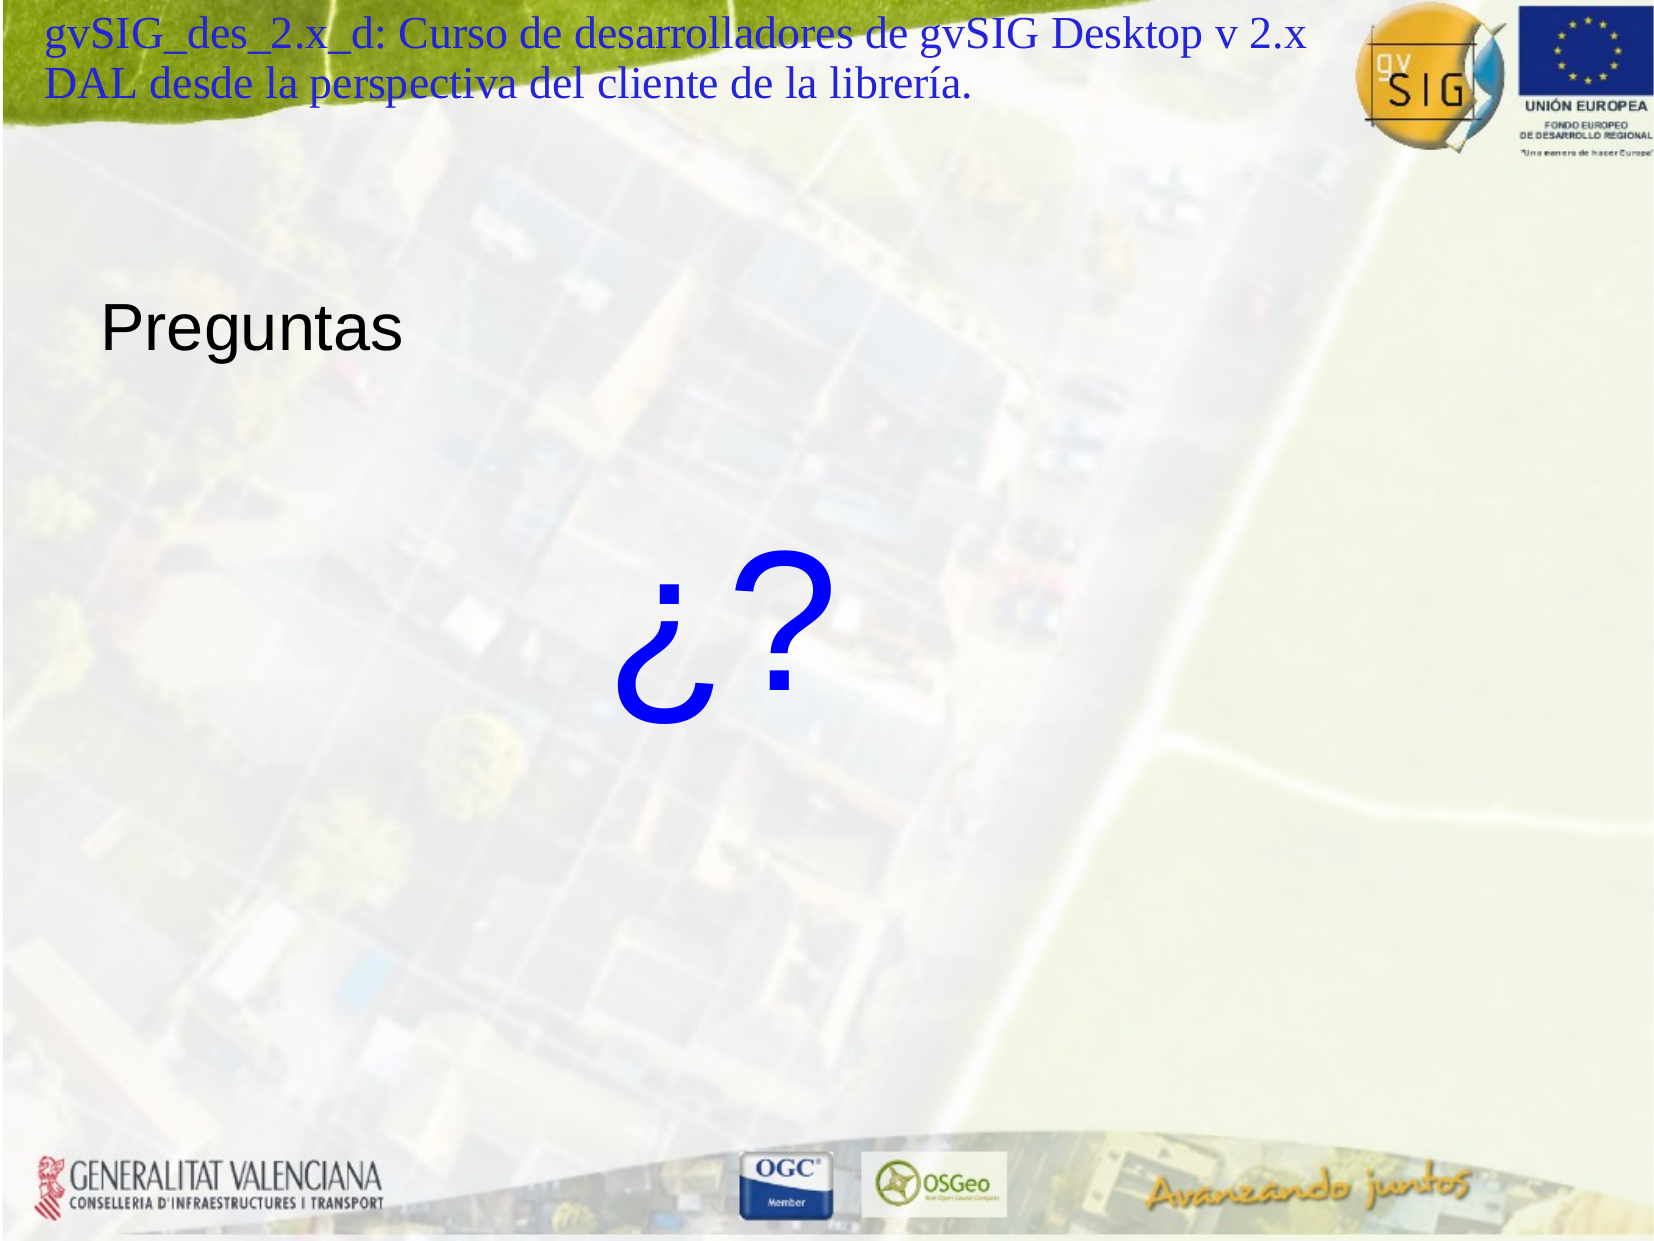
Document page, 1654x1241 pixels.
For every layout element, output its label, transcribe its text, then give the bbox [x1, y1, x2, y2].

picture [2, 0, 1654, 1241]
text_box ¿? [590, 501, 886, 741]
list Preguntas [82, 290, 1571, 1010]
